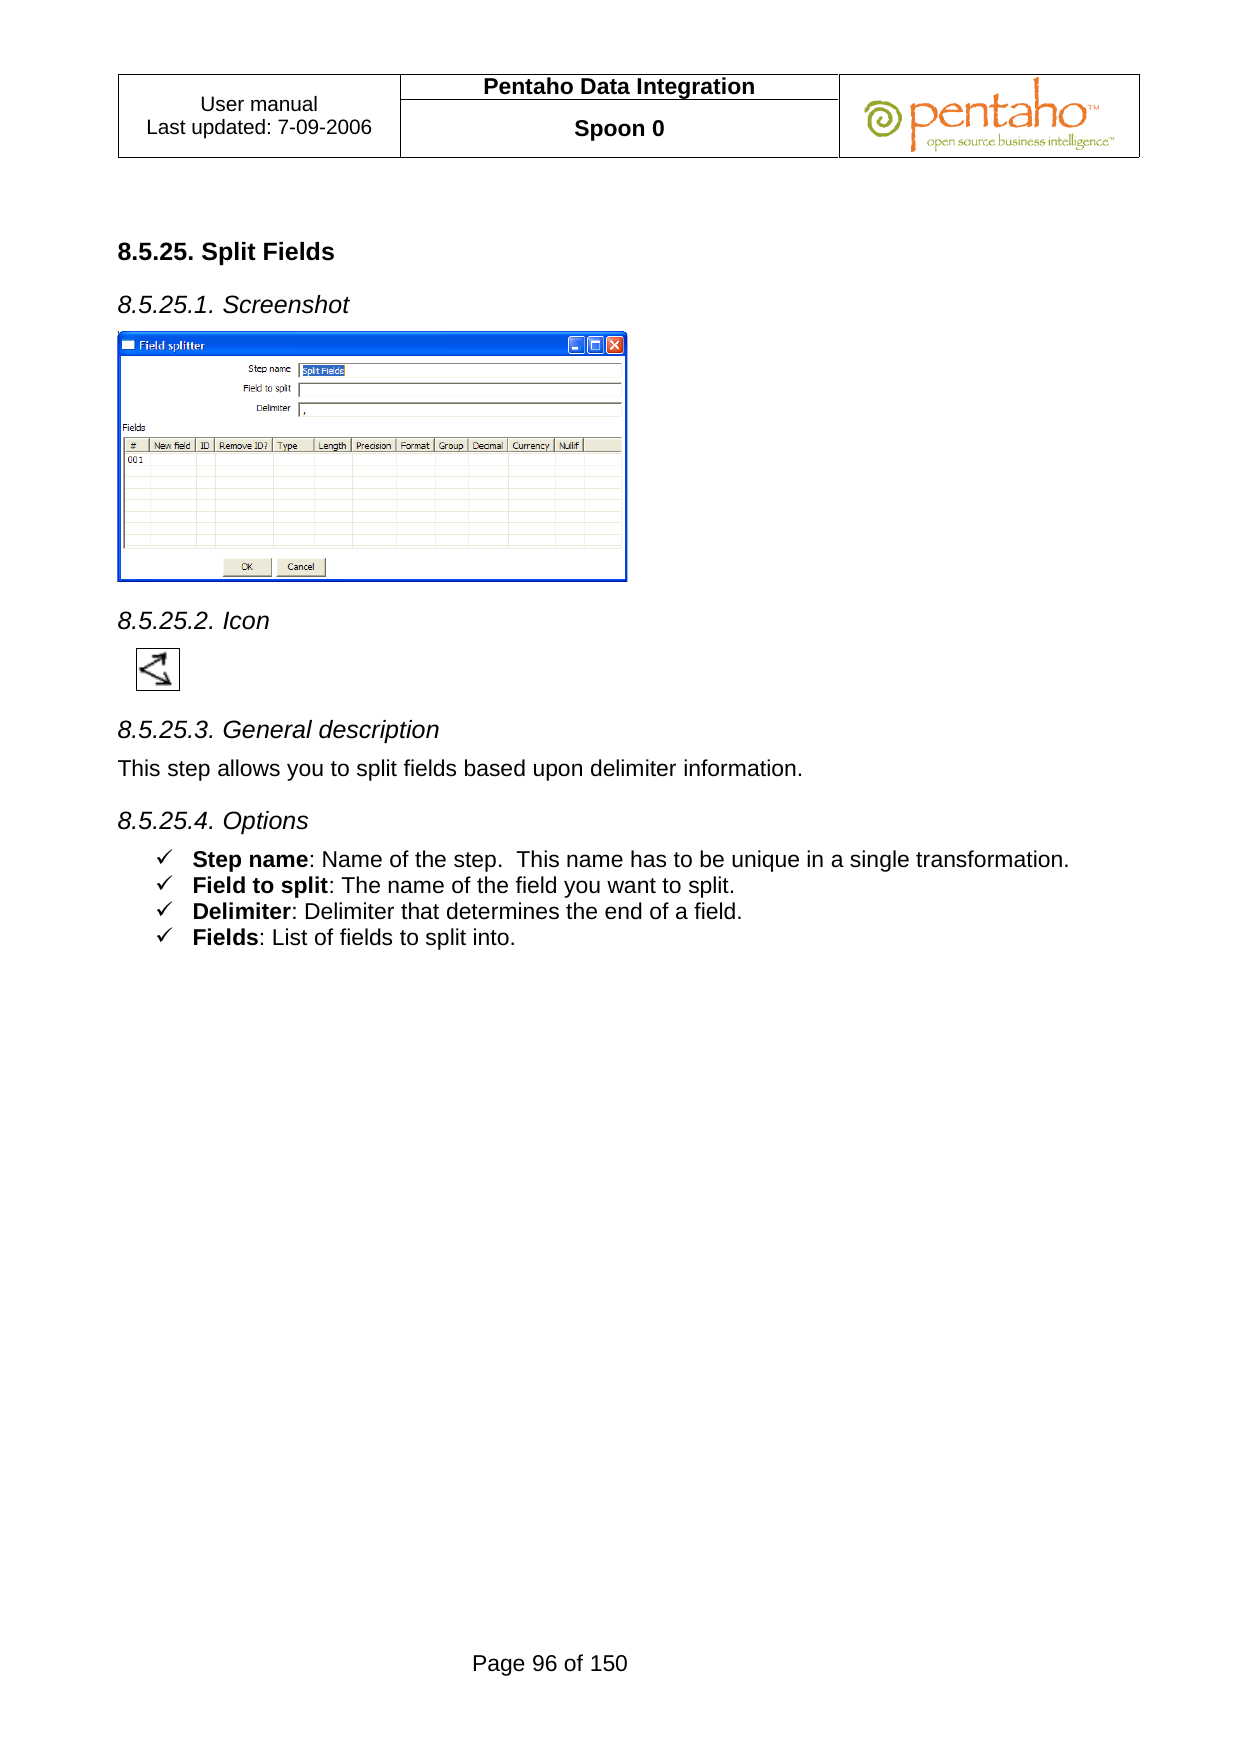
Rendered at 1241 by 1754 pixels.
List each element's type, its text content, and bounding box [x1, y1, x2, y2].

subtitle Split Fields [117, 238, 1137, 266]
list Delimiter: Delimiter that determines the end of a field. [155, 898, 1137, 924]
picture [117, 331, 628, 582]
subtitle Icon [117, 607, 1137, 635]
subtitle General description [117, 716, 1137, 743]
subtitle Options [117, 807, 1137, 834]
text This step allows you to split fields based upon delimiter information. [117, 756, 1137, 782]
subtitle Screenshot [117, 291, 1137, 319]
list Fields: List of fields to split into. [155, 924, 1137, 950]
list Step name: Name of the step. This name has to be unique in a single transformation. [155, 847, 1137, 873]
list Field to split: The name of the field you want to split. [155, 873, 1137, 898]
